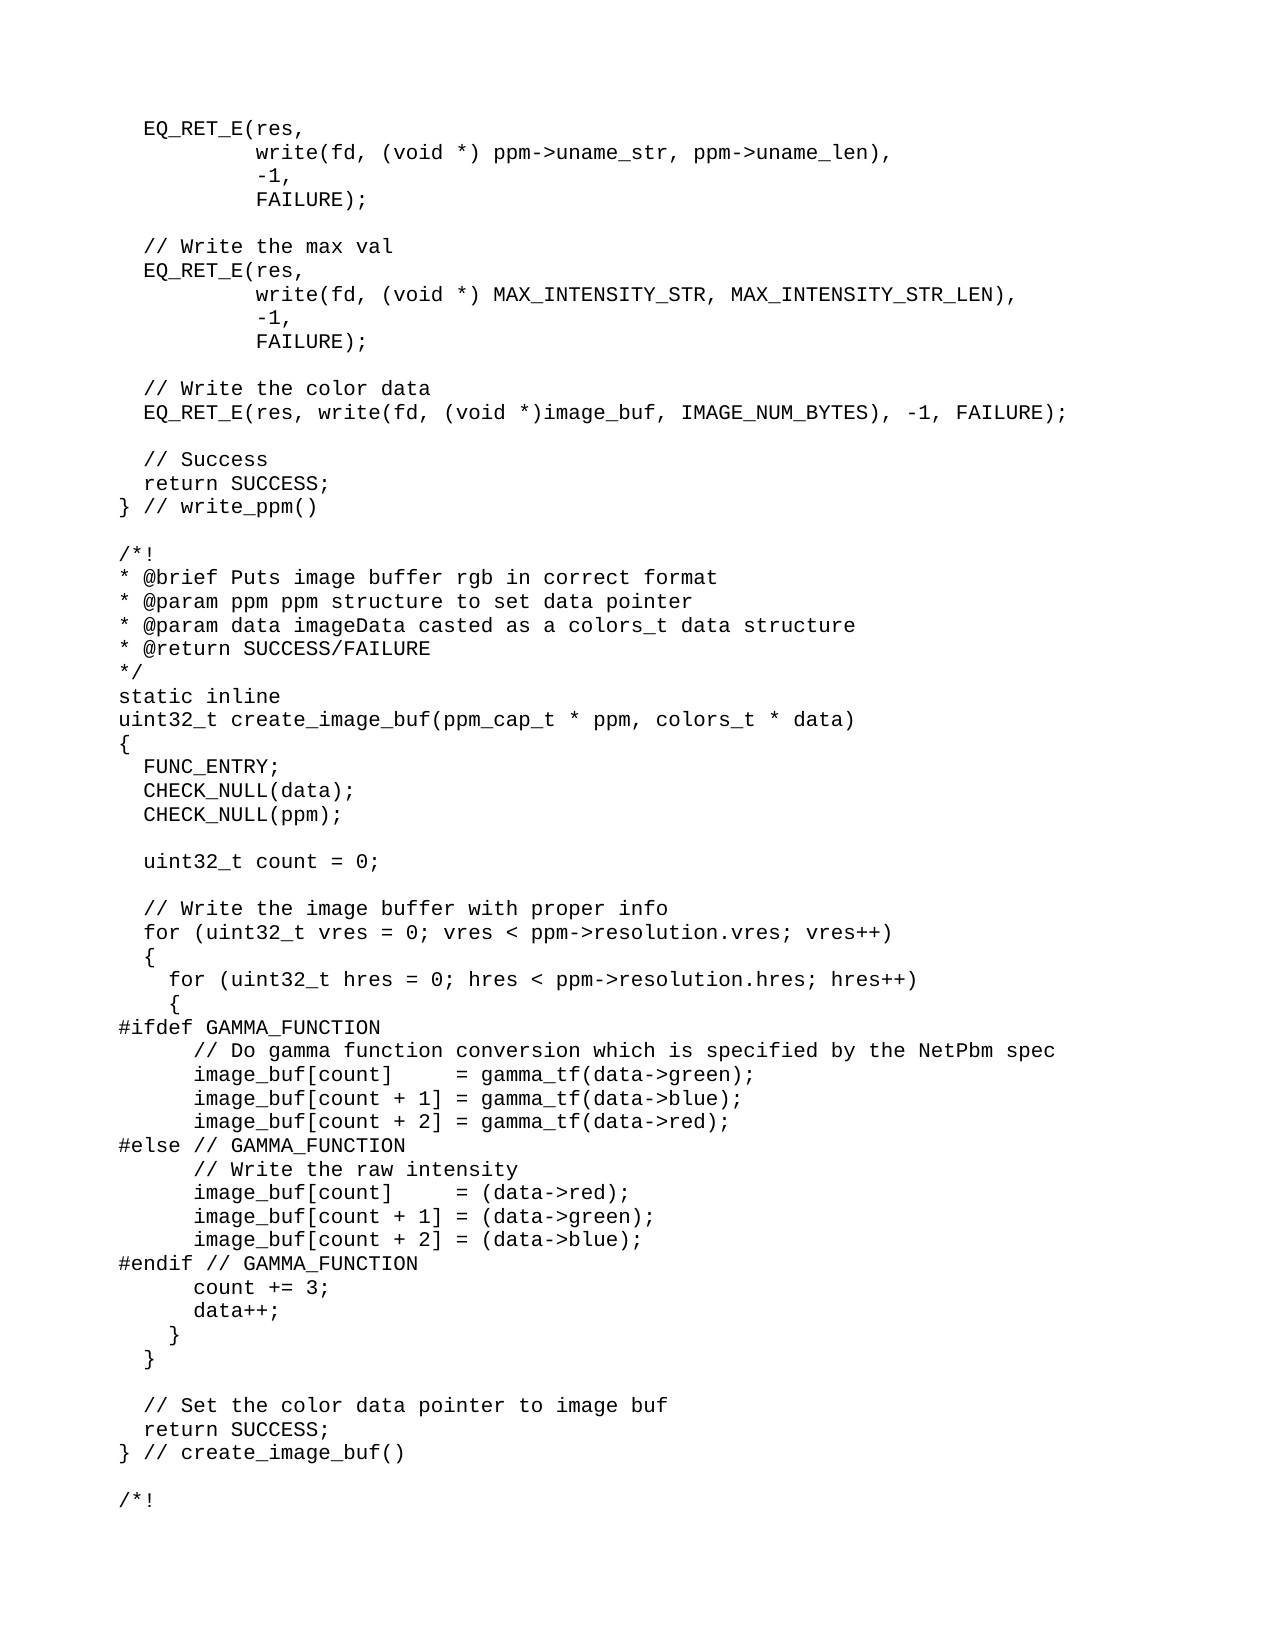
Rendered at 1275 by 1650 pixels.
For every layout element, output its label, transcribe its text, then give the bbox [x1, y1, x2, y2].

text return SUCCESS; [118, 473, 1157, 496]
text // Success [118, 449, 1157, 473]
text // Do gamma function conversion which is specified by the NetPbm spec [118, 1040, 1157, 1064]
text { [118, 946, 1157, 969]
text return SUCCESS; [118, 1419, 1157, 1442]
text static inline [118, 686, 1157, 709]
text } // write_ppm() [118, 496, 1157, 520]
text image_buf[count + 2] = gamma_tf(data->red); [118, 1111, 1157, 1135]
text FAILURE); [118, 189, 1157, 213]
text #endif // GAMMA_FUNCTION [118, 1253, 1157, 1277]
text // Write the max val [118, 236, 1157, 260]
text -1, [118, 307, 1157, 331]
text } // create_image_buf() [118, 1442, 1157, 1466]
text EQ_RET_E(res, [118, 118, 1157, 142]
text image_buf[count] = gamma_tf(data->green); [118, 1064, 1157, 1088]
text /*! [118, 544, 1157, 567]
text // Write the raw intensity [118, 1158, 1157, 1182]
text uint32_t count = 0; [118, 851, 1157, 875]
text { [118, 733, 1157, 757]
text #else // GAMMA_FUNCTION [118, 1135, 1157, 1158]
text count += 3; [118, 1277, 1157, 1300]
text * @return SUCCESS/FAILURE [118, 638, 1157, 662]
text /*! [118, 1489, 1157, 1513]
text } [118, 1324, 1157, 1348]
text EQ_RET_E(res, [118, 260, 1157, 284]
text write(fd, (void *) MAX_INTENSITY_STR, MAX_INTENSITY_STR_LEN), [118, 284, 1157, 307]
text for (uint32_t hres = 0; hres < ppm->resolution.hres; hres++) [118, 969, 1157, 993]
text image_buf[count + 1] = (data->green); [118, 1206, 1157, 1229]
text FUNC_ENTRY; [118, 757, 1157, 780]
text for (uint32_t vres = 0; vres < ppm->resolution.vres; vres++) [118, 922, 1157, 946]
text * @brief Puts image buffer rgb in correct format [118, 567, 1157, 591]
text CHECK_NULL(ppm); [118, 804, 1157, 827]
text write(fd, (void *) ppm->uname_str, ppm->uname_len), [118, 142, 1157, 165]
text * @param ppm ppm structure to set data pointer [118, 591, 1157, 615]
text // Set the color data pointer to image buf [118, 1395, 1157, 1419]
text image_buf[count] = (data->red); [118, 1182, 1157, 1206]
text // Write the color data [118, 378, 1157, 402]
text { [118, 993, 1157, 1017]
text #ifdef GAMMA_FUNCTION [118, 1017, 1157, 1040]
text image_buf[count + 1] = gamma_tf(data->blue); [118, 1088, 1157, 1111]
text CHECK_NULL(data); [118, 780, 1157, 804]
text FAILURE); [118, 331, 1157, 354]
text */ [118, 662, 1157, 686]
text image_buf[count + 2] = (data->blue); [118, 1229, 1157, 1253]
text EQ_RET_E(res, write(fd, (void *)image_buf, IMAGE_NUM_BYTES), -1, FAILURE); [118, 402, 1157, 426]
text } [118, 1348, 1157, 1371]
text * @param data imageData casted as a colors_t data structure [118, 615, 1157, 638]
text -1, [118, 165, 1157, 189]
text data++; [118, 1300, 1157, 1324]
text // Write the image buffer with proper info [118, 898, 1157, 922]
text uint32_t create_image_buf(ppm_cap_t * ppm, colors_t * data) [118, 709, 1157, 733]
